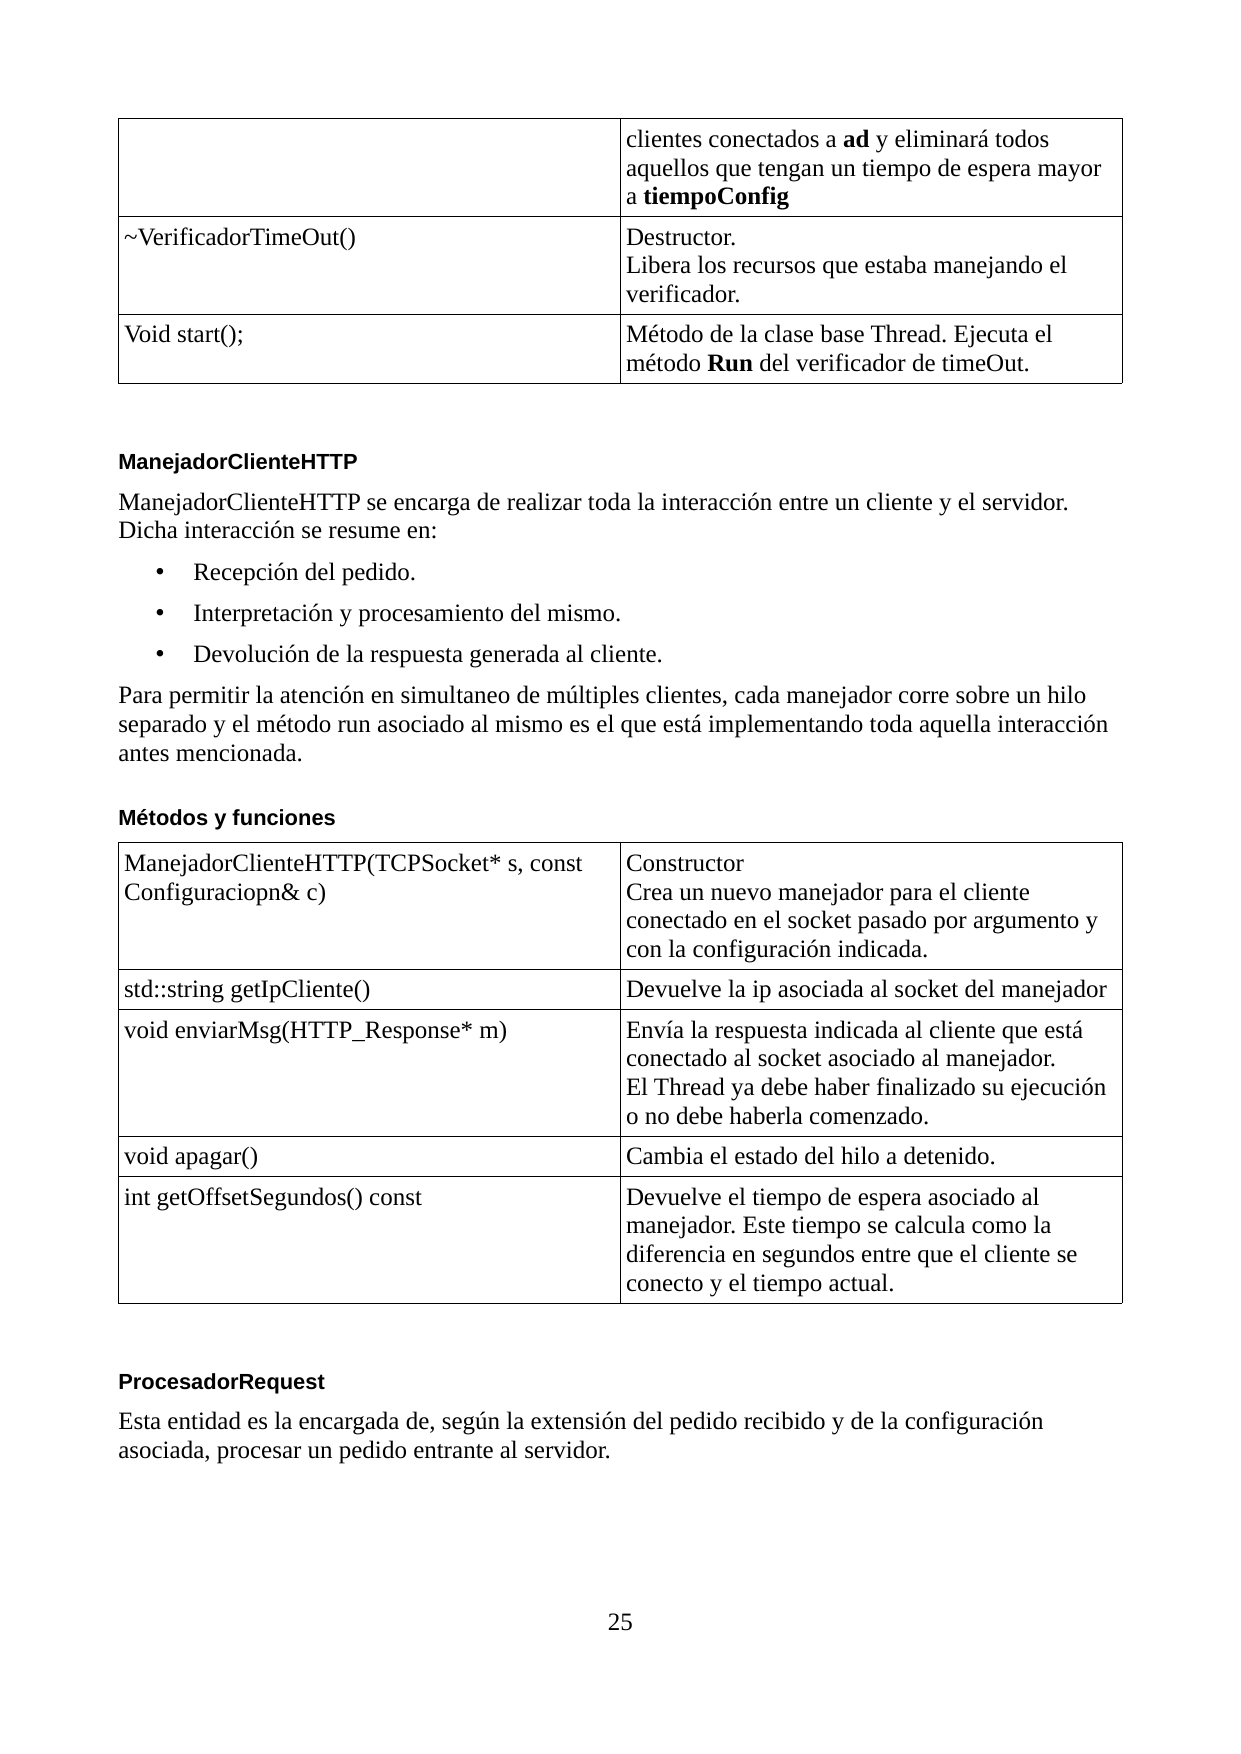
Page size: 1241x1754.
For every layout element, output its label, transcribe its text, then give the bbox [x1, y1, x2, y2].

table_cell Destructor. Libera los recursos que estaba manejando el verificador. [621, 217, 1122, 314]
table_cell void enviarMsg(HTTP_Response* m) [119, 1010, 620, 1136]
table_cell std::string getIpCliente() [119, 970, 620, 1009]
list Interpretación y procesamiento del mismo. [156, 598, 1122, 627]
text ManejadorClienteHTTP se encarga de realizar toda la interacción entre un cliente y el servidor. Dicha interacción se resume en: [118, 487, 1122, 544]
table_header Constructor Crea un nuevo manejador para el cliente conectado en el socket pasado por argumento y con la configuración indicada. [621, 843, 1122, 969]
table_cell Método de la clase base Thread. Ejecuta el método Run del verificador de timeOut. [621, 315, 1122, 383]
subtitle ProcesadorRequest [118, 1369, 1122, 1394]
table_cell Devuelve la ip asociada al socket del manejador [621, 970, 1122, 1009]
table_cell void apagar() [119, 1137, 620, 1176]
list Recepción del pedido. [156, 557, 1122, 586]
subtitle ManejadorClienteHTTP [118, 449, 1122, 474]
text Para permitir la atención en simultaneo de múltiples clientes, cada manejador corre sobre un hilo separado y el método run asociado al mismo es el que está implementando toda aquella interacción antes mencionada. [118, 681, 1122, 767]
table_header clientes conectados a ad y eliminará todos aquellos que tengan un tiempo de espera mayor a tiempoConfig [621, 119, 1122, 216]
table_cell Void start(); [119, 315, 620, 383]
table_cell int getOffsetSegundos() const [119, 1177, 620, 1302]
table_header [119, 119, 620, 216]
list Devolución de la respuesta generada al cliente. [156, 639, 1122, 668]
text Esta entidad es la encargada de, según la extensión del pedido recibido y de la configuración asociada, procesar un pedido entrante al servidor. [118, 1406, 1122, 1464]
table_header ManejadorClienteHTTP(TCPSocket* s, const Configuraciopn& c) [119, 843, 620, 969]
subtitle Métodos y funciones [118, 804, 1122, 829]
table_cell Cambia el estado del hilo a detenido. [621, 1137, 1122, 1176]
table_cell Envía la respuesta indicada al cliente que está conectado al socket asociado al manejador. El Thread ya debe haber finalizado su ejecución o no debe haberla comenzado. [621, 1010, 1122, 1136]
table_cell ~VerificadorTimeOut() [119, 217, 620, 314]
table_cell Devuelve el tiempo de espera asociado al manejador. Este tiempo se calcula como la diferencia en segundos entre que el cliente se conecto y el tiempo actual. [621, 1177, 1122, 1302]
